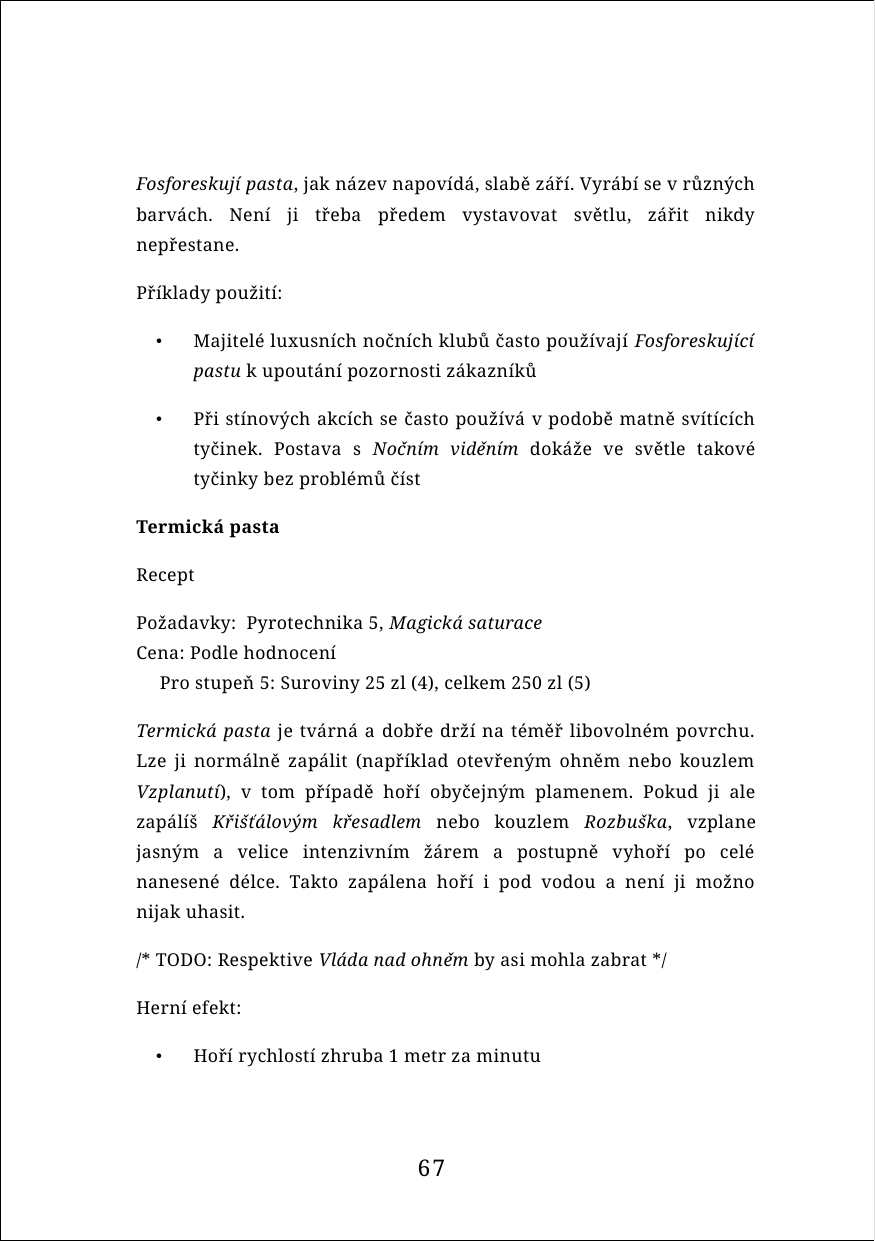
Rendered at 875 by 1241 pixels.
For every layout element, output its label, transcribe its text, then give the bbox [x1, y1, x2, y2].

text Termická pasta [136, 514, 756, 539]
list Hoří rychlostí zhruba 1 metr za minutu [156, 1044, 756, 1068]
text Recept [136, 562, 756, 587]
list Majitelé luxusních nočních klubů často používají Fosforeskující pastu k upoutání pozornosti zákazníků [156, 328, 756, 382]
text /* TODO: Respektive Vláda nad ohněm by asi mohla zabrat */ [136, 948, 756, 972]
text Termická pasta je tvárná a dobře drží na téměř libovolném povrchu. Lze ji normálně zapálit (například otevřeným ohněm nebo kouzlem Vzplanutí), v tom případě hoří obyčejným plamenem. Pokud ji ale zapálíš Křišťálovým křesadlem nebo kouzlem Rozbuška, vzplane jasným a velice intenzivním žárem a postupně vyhoří po celé nanesené délce. Takto zapálena hoří i pod vodou a není ji možno nijak uhasit. [136, 719, 756, 924]
text Herní efekt: [136, 996, 756, 1020]
text Fosforeskují pasta, jak název napovídá, slabě září. Vyrábí se v různých barvách. Není ji třeba předem vystavovat světlu, zářit nikdy nepřestane. [136, 172, 756, 256]
list Při stínových akcích se často používá v podobě matně svítících tyčinek. Postava s Nočním viděním dokáže ve světle takové tyčinky bez problémů číst [156, 406, 756, 491]
text Příklady použití: [136, 280, 756, 304]
text Požadavky: Pyrotechnika 5, Magická saturace Cena: Podle hodnocení Pro stupeň 5: Suroviny 25 zl (4), celkem 250 zl (5) [136, 610, 756, 695]
